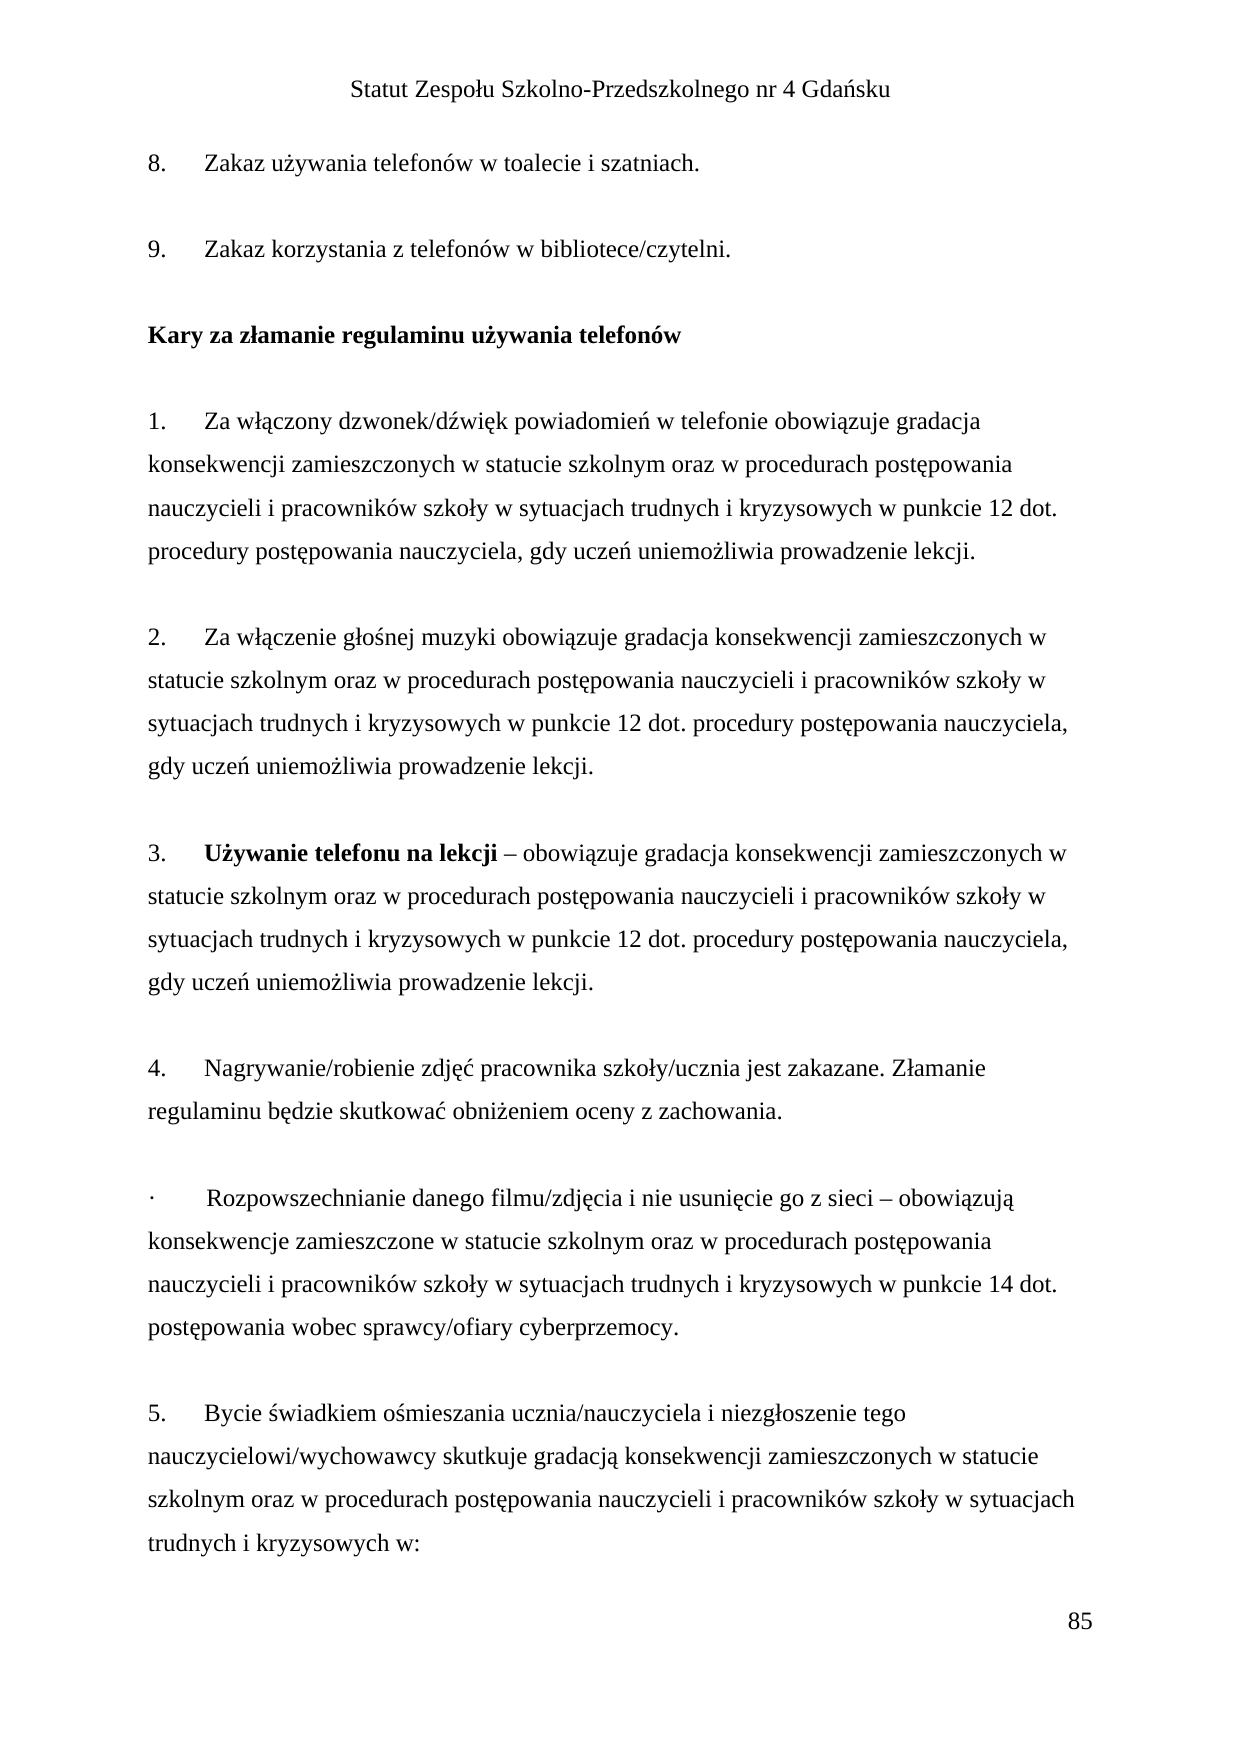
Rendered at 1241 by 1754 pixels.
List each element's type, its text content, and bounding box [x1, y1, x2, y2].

text 3. Używanie telefonu na lekcji – obowiązuje gradacja konsekwencji zamieszczonych w statucie szkolnym oraz w procedurach postępowania nauczycieli i pracowników szkoły w sytuacjach trudnych i kryzysowych w punkcie 12 dot. procedury postępowania nauczyciela, gdy uczeń uniemożliwia prowadzenie lekcji. [148, 838, 1093, 996]
text 1. Za włączony dzwonek/dźwięk powiadomień w telefonie obowiązuje gradacja konsekwencji zamieszczonych w statucie szkolnym oraz w procedurach postępowania nauczycieli i pracowników szkoły w sytuacjach trudnych i kryzysowych w punkcie 12 dot. procedury postępowania nauczyciela, gdy uczeń uniemożliwia prowadzenie lekcji. [148, 406, 1093, 564]
text 5. Bycie świadkiem ośmieszania ucznia/nauczyciela i niezgłoszenie tego nauczycielowi/wychowawcy skutkuje gradacją konsekwencji zamieszczonych w statucie szkolnym oraz w procedurach postępowania nauczycieli i pracowników szkoły w sytuacjach trudnych i kryzysowych w: [148, 1398, 1093, 1556]
text Kary za złamanie regulaminu używania telefonów [148, 320, 1093, 349]
text 4. Nagrywanie/robienie zdjęć pracownika szkoły/ucznia jest zakazane. Złamanie regulaminu będzie skutkować obniżeniem oceny z zachowania. [148, 1053, 1093, 1125]
text · Rozpowszechnianie danego filmu/zdjęcia i nie usunięcie go z sieci – obowiązują konsekwencje zamieszczone w statucie szkolnym oraz w procedurach postępowania nauczycieli i pracowników szkoły w sytuacjach trudnych i kryzysowych w punkcie 14 dot. postępowania wobec sprawcy/ofiary cyberprzemocy. [148, 1183, 1093, 1341]
text 2. Za włączenie głośnej muzyki obowiązuje gradacja konsekwencji zamieszczonych w statucie szkolnym oraz w procedurach postępowania nauczycieli i pracowników szkoły w sytuacjach trudnych i kryzysowych w punkcie 12 dot. procedury postępowania nauczyciela, gdy uczeń uniemożliwia prowadzenie lekcji. [148, 622, 1093, 780]
text 9. Zakaz korzystania z telefonów w bibliotece/czytelni. [148, 234, 1093, 263]
text 8. Zakaz używania telefonów w toalecie i szatniach. [148, 148, 1093, 176]
